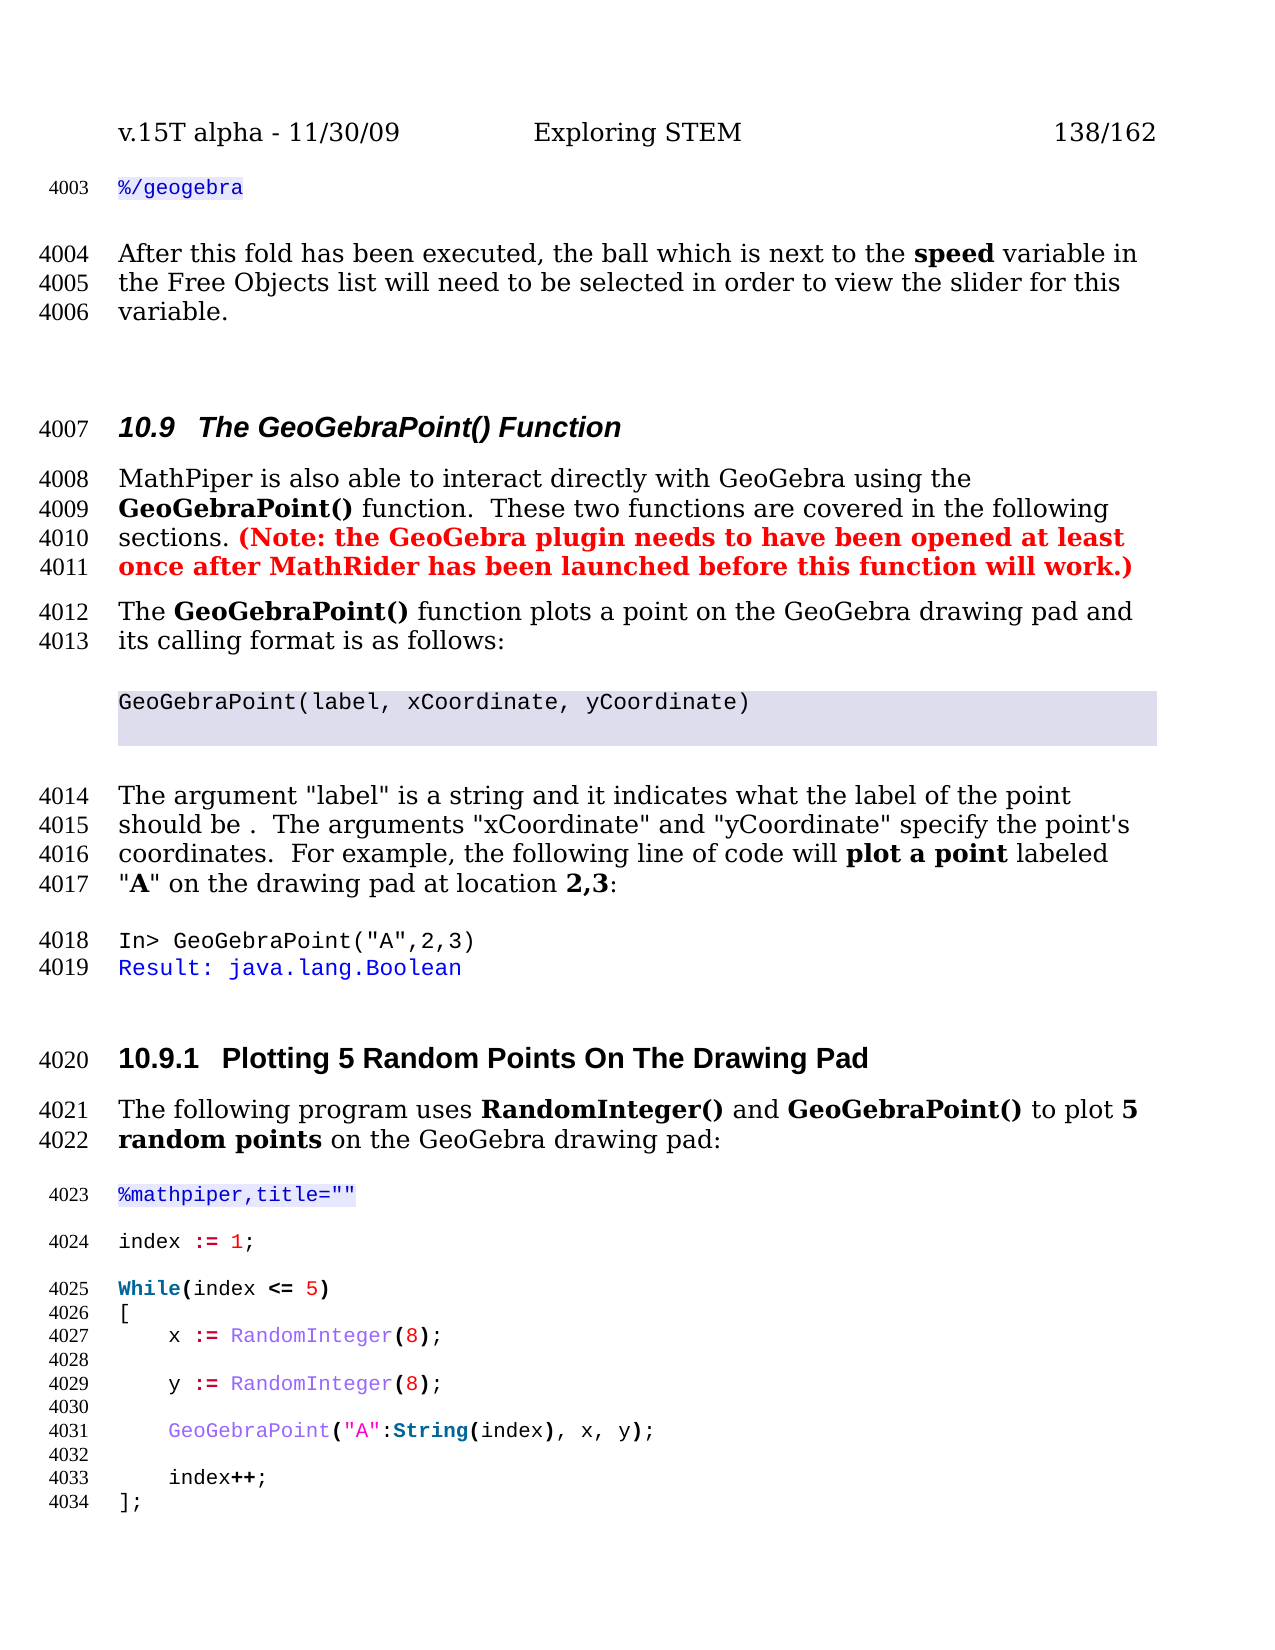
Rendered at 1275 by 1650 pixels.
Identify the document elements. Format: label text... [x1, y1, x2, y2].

text Result: java.lang.Boolean [118, 956, 1157, 982]
text The following program uses RandomInteger() and GeoGebraPoint() to plot 5 random points on the GeoGebra drawing pad: [118, 1095, 1157, 1154]
text %/geogebra [118, 177, 1157, 200]
text MathPiper is also able to interact directly with GeoGebra using the GeoGebraPoint() function. These two functions are covered in the following sections. (Note: the GeoGebra plugin needs to have been opened at least once after MathRider has been launched before this function will work.) [118, 464, 1157, 582]
text x := RandomInteger(8); [118, 1326, 1157, 1349]
text index++; [118, 1467, 1157, 1491]
text GeoGebraPoint("A":String(index), x, y); [118, 1420, 1157, 1444]
table_header GeoGebraPoint(label, xCoordinate, yCoordinate) [118, 691, 1157, 746]
text The GeoGebraPoint() function plots a point on the GeoGebra drawing pad and its calling format is as follows: [118, 597, 1157, 655]
text %mathpiper,title="" [118, 1184, 1157, 1207]
subtitle Plotting 5 Random Points On The Drawing Pad [118, 1041, 1157, 1074]
text index := 1; [118, 1231, 1157, 1254]
text In> GeoGebraPoint("A",2,3) [118, 930, 1157, 956]
subtitle The GeoGebraPoint() Function [118, 410, 1157, 443]
text ]; [118, 1491, 1157, 1515]
text The argument "label" is a string and it indicates what the label of the point should be . The arguments "xCoordinate" and "yCoordinate" specify the point's coordinates. For example, the following line of code will plot a point labeled "A" on the drawing pad at location 2,3: [118, 781, 1157, 898]
text y := RandomInteger(8); [118, 1373, 1157, 1396]
text [ [118, 1302, 1157, 1326]
text While(index <= 5) [118, 1278, 1157, 1302]
text After this fold has been executed, the ball which is next to the speed variable in the Free Objects list will need to be selected in order to view the slider for this variable. [118, 239, 1157, 327]
